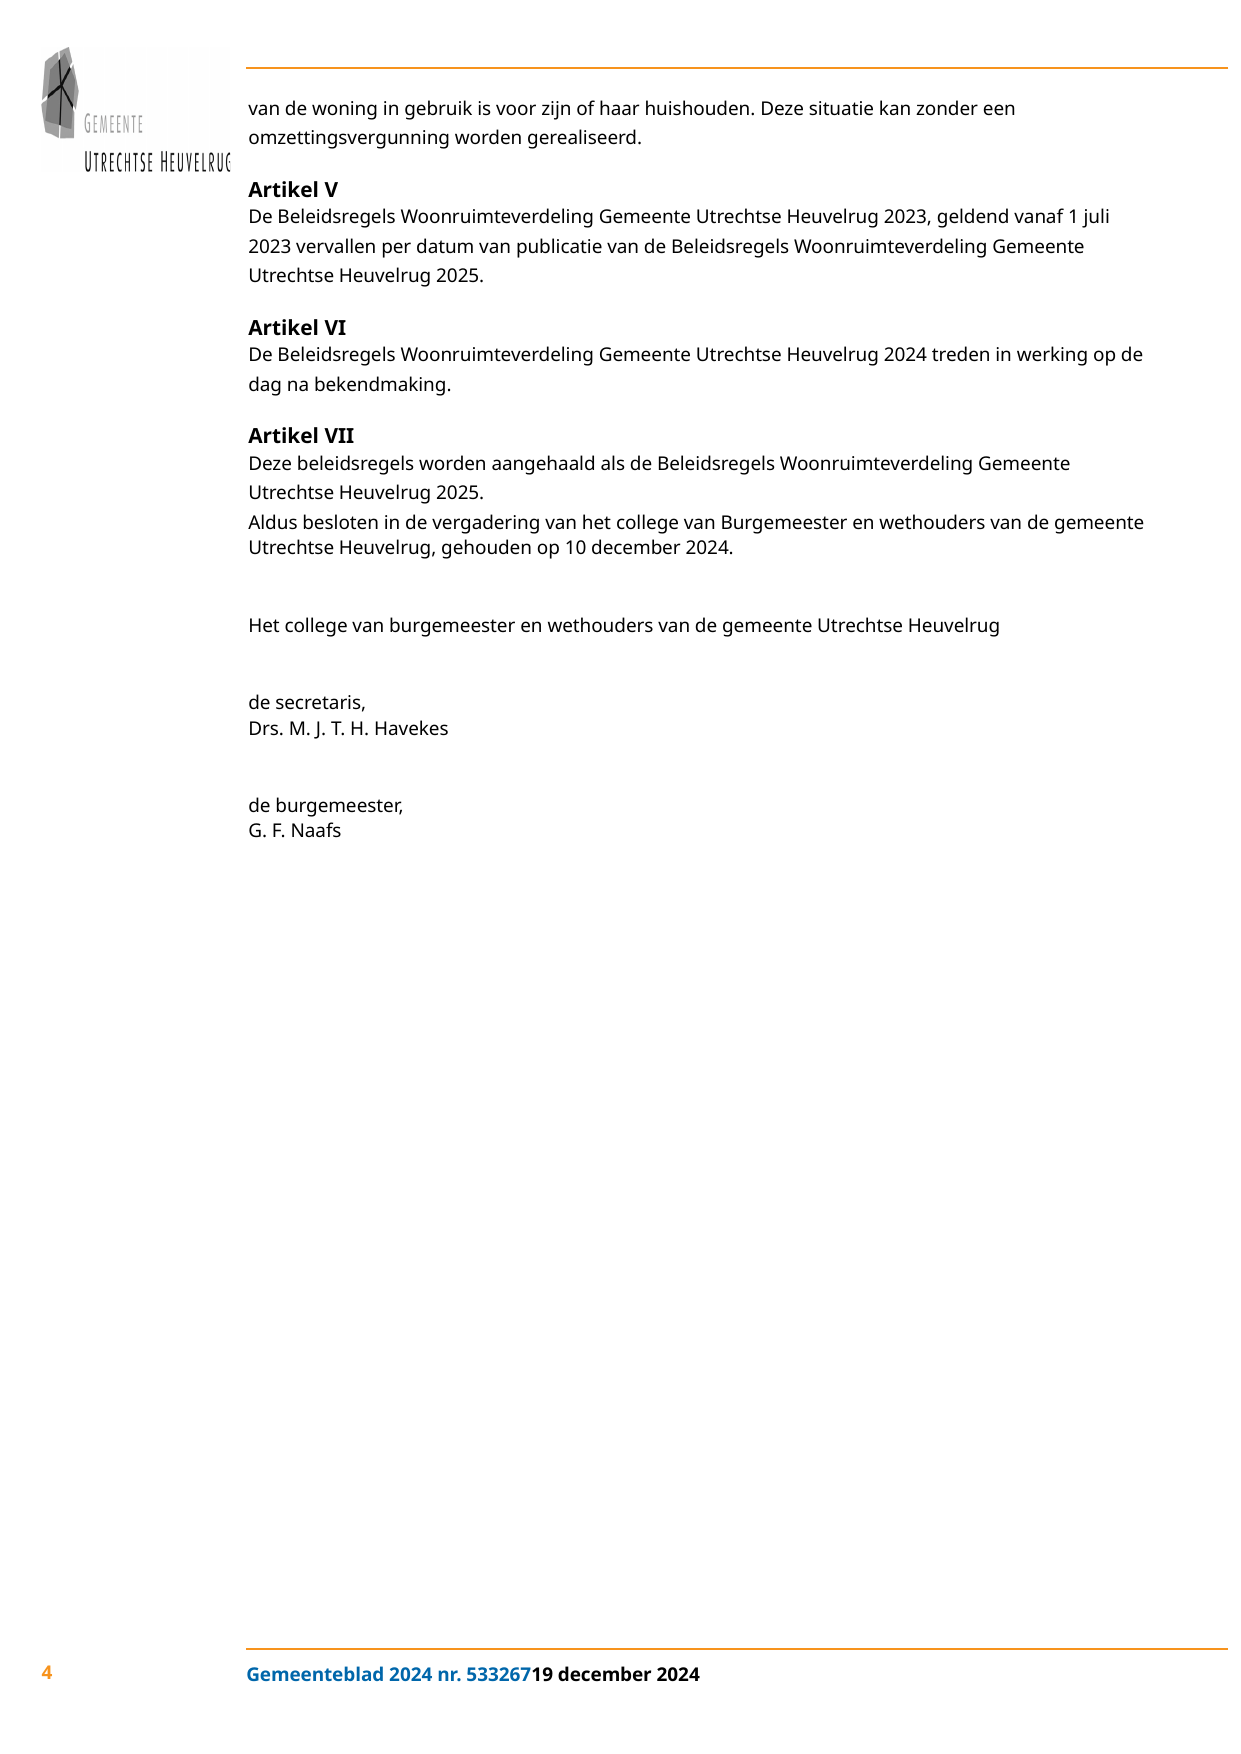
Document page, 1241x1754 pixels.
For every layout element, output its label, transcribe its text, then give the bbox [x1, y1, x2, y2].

text de burgemeester, [248, 792, 1152, 818]
picture [41, 47, 231, 172]
text Artikel VII [248, 421, 1152, 450]
text Aldus besloten in de vergadering van het college van Burgemeester en wethouders van de gemeente Utrechtse Heuvelrug, gehouden op 10 december 2024. [248, 509, 1152, 560]
text Het college van burgemeester en wethouders van de gemeente Utrechtse Heuvelrug [248, 612, 1152, 637]
text De Beleidsregels Woonruimteverdeling Gemeente Utrechtse Heuvelrug 2023, geldend vanaf 1 juli 2023 vervallen per datum van publicatie van de Beleidsregels Woonruimteverdeling Gemeente Utrechtse Heuvelrug 2025. [248, 203, 1152, 288]
text G. F. Naafs [248, 818, 1152, 843]
text De Beleidsregels Woonruimteverdeling Gemeente Utrechtse Heuvelrug 2024 treden in werking op de dag na bekendmaking. [248, 341, 1152, 397]
text Deze beleidsregels worden aangehaald als de Beleidsregels Woonruimteverdeling Gemeente Utrechtse Heuvelrug 2025. [248, 450, 1152, 505]
text de secretaris, [248, 689, 1152, 715]
text van de woning in gebruik is voor zijn of haar huishouden. Deze situatie kan zonder een omzettingsvergunning worden gerealiseerd. [248, 95, 1152, 150]
text Artikel V [248, 175, 1152, 203]
text Artikel VI [248, 313, 1152, 341]
text Drs. M. J. T. H. Havekes [248, 715, 1152, 740]
